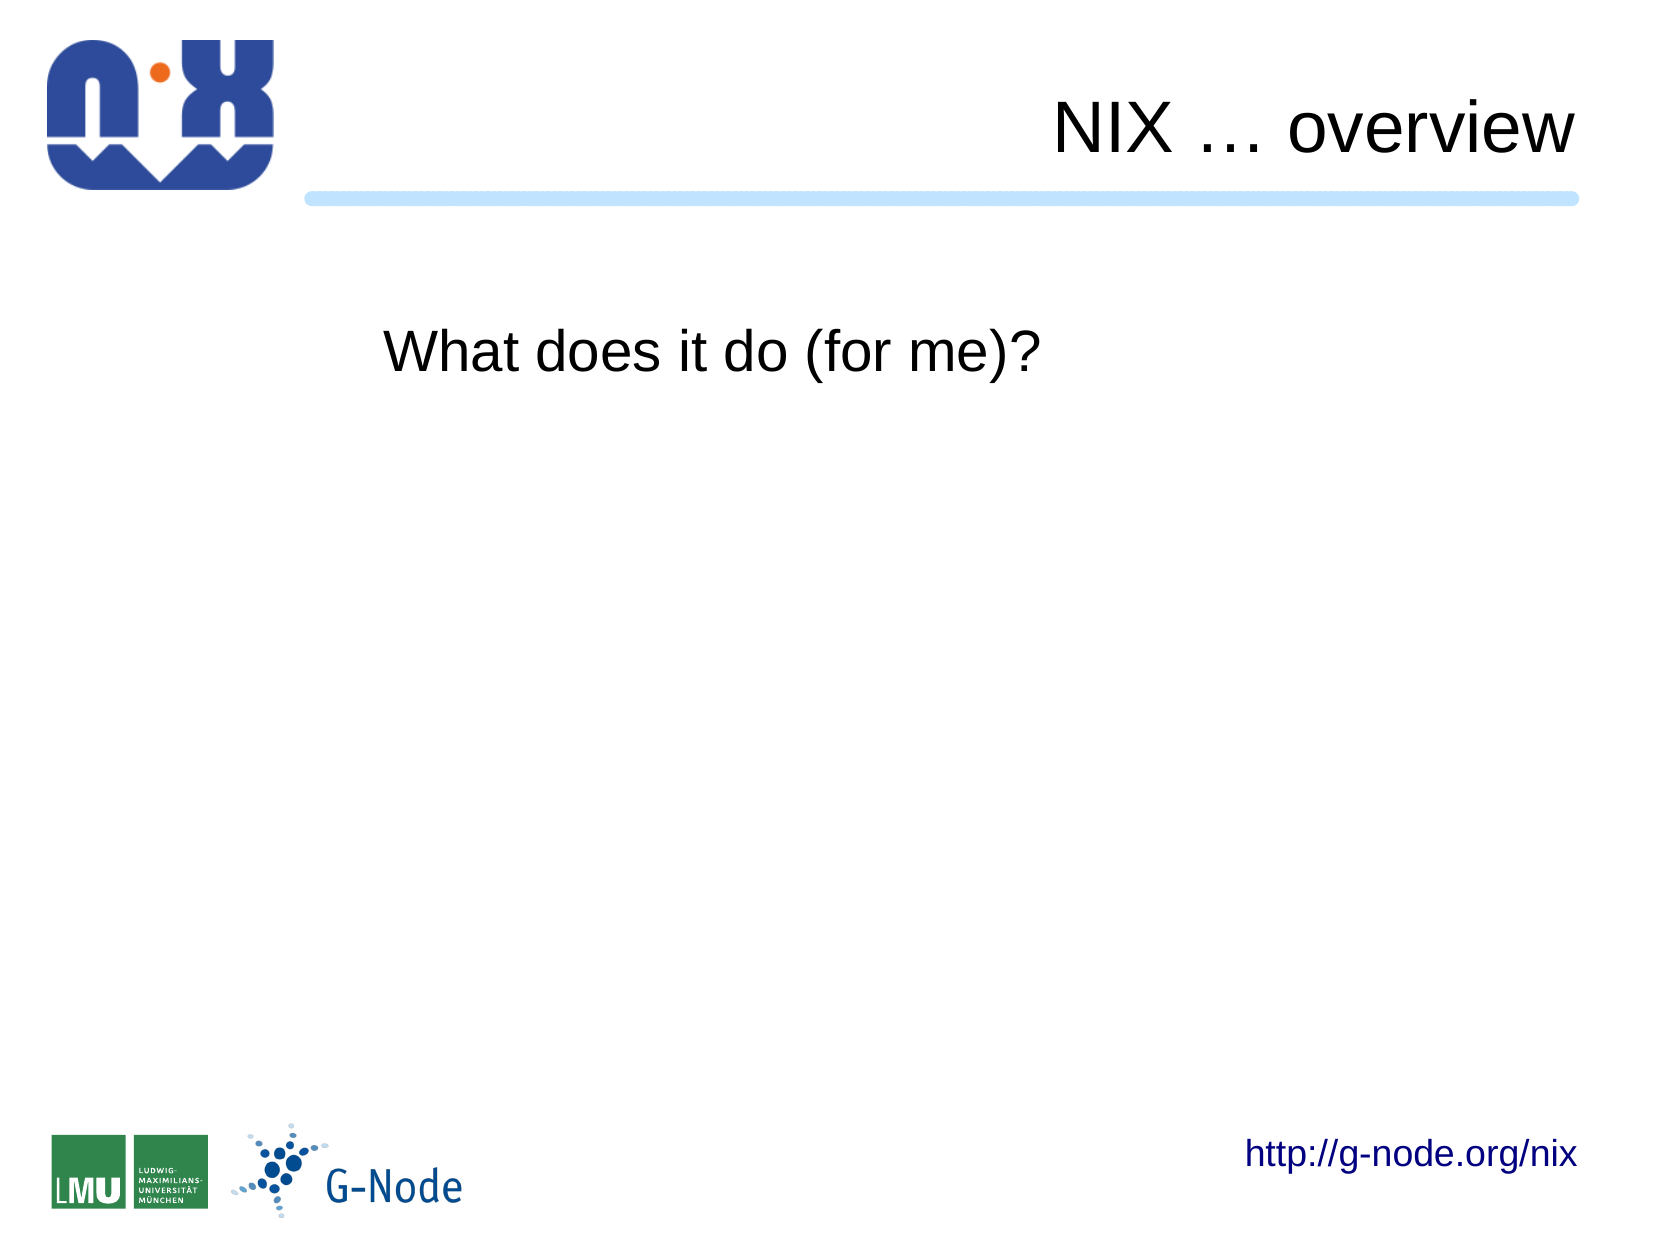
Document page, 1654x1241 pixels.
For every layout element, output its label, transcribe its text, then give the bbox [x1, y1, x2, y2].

list What does it do (for me)? [312, 318, 1096, 406]
text_box NIX … overview [87, 30, 1576, 226]
text_box http://g-node.org/nix [1230, 1125, 1606, 1186]
picture [47, 40, 274, 190]
picture [230, 1123, 467, 1219]
